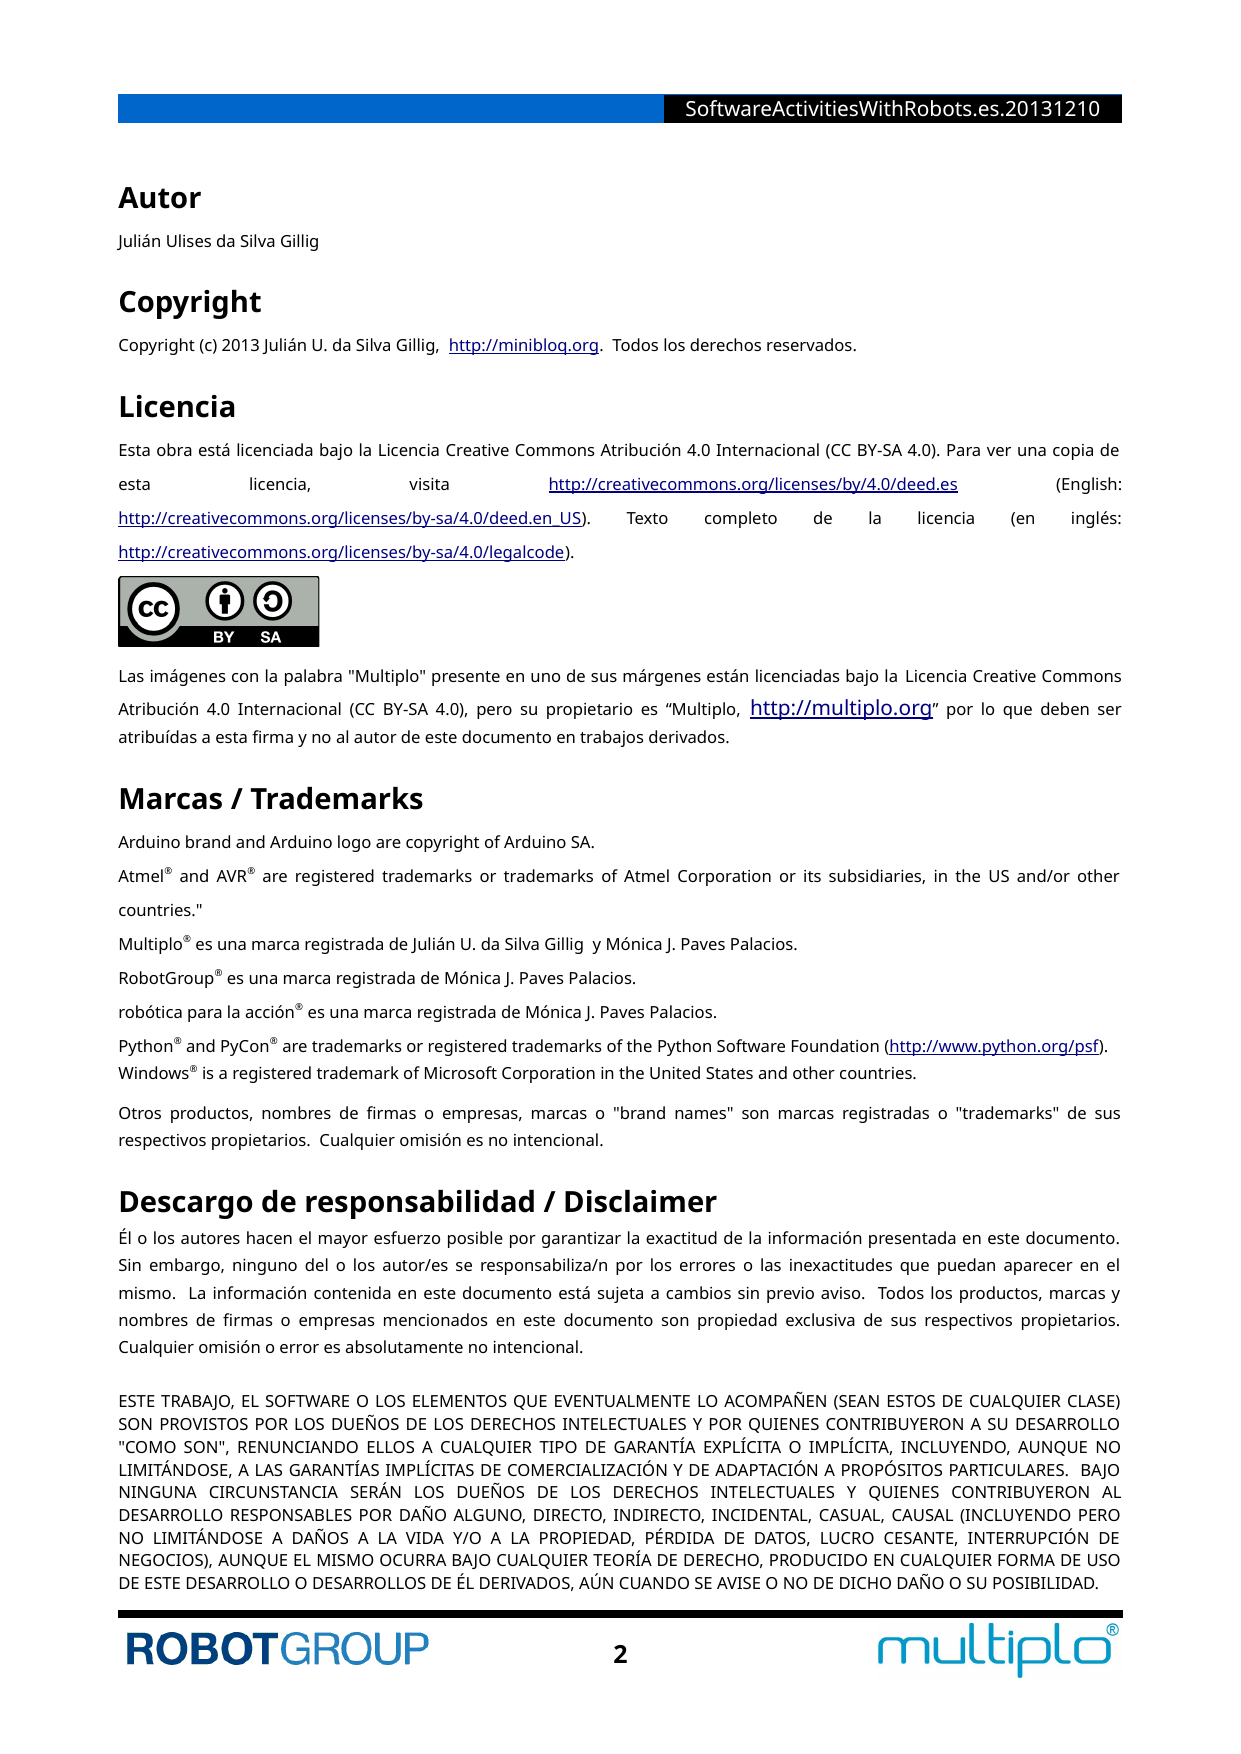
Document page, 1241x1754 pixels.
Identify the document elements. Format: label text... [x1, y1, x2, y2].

text Multiplo® es una marca registrada de Julián U. da Silva Gillig y Mónica J. Paves Palacios. [118, 932, 1122, 955]
text Las imágenes con la palabra "Multiplo" presente en uno de sus márgenes están licenciadas bajo la Licencia Creative Commons Atribución 4.0 Internacional (CC BY-SA 4.0), pero su propietario es “Multiplo, http://multiplo.org” por lo que deben ser atribuídas a esta firma y no al autor de este documento en trabajos derivados. [118, 665, 1122, 749]
text Arduino brand and Arduino logo are copyright of Arduino SA. [118, 830, 1122, 853]
text ESTE TRABAJO, EL SOFTWARE O LOS ELEMENTOS QUE EVENTUALMENTE LO ACOMPAÑEN (SEAN ESTOS DE CUALQUIER CLASE) SON PROVISTOS POR LOS DUEÑOS DE LOS DERECHOS INTELECTUALES Y POR QUIENES CONTRIBUYERON A SU DESARROLLO "COMO SON", RENUNCIANDO ELLOS A CUALQUIER TIPO DE GARANTÍA EXPLÍCITA O IMPLÍCITA, INCLUYENDO, AUNQUE NO LIMITÁNDOSE, A LAS GARANTÍAS IMPLÍCITAS DE COMERCIALIZACIÓN Y DE ADAPTACIÓN A PROPÓSITOS PARTICULARES. BAJO NINGUNA CIRCUNSTANCIA SERÁN LOS DUEÑOS DE LOS DERECHOS INTELECTUALES Y QUIENES CONTRIBUYERON AL DESARROLLO RESPONSABLES POR DAÑO ALGUNO, DIRECTO, INDIRECTO, INCIDENTAL, CASUAL, CAUSAL (INCLUYENDO PERO NO LIMITÁNDOSE A DAÑOS A LA VIDA Y/O A LA PROPIEDAD, PÉRDIDA DE DATOS, LUCRO CESANTE, INTERRUPCIÓN DE NEGOCIOS), AUNQUE EL MISMO OCURRA BAJO CUALQUIER TEORÍA DE DERECHO, PRODUCIDO EN CUALQUIER FORMA DE USO DE ESTE DESARROLLO O DESARROLLOS DE ÉL DERIVADOS, AÚN CUANDO SE AVISE O NO DE DICHO DAÑO O SU POSIBILIDAD. [118, 1390, 1122, 1594]
picture [118, 576, 320, 647]
text Copyright (c) 2013 Julián U. da Silva Gillig, http://minibloq.org. Todos los derechos reservados. [118, 334, 1122, 357]
subtitle Copyright [118, 282, 1122, 321]
text Python® and PyCon® are trademarks or registered trademarks of the Python Software Foundation (http://www.python.org/psf). [118, 1035, 1122, 1057]
picture [877, 1622, 1123, 1679]
subtitle Licencia [118, 386, 1122, 426]
text Windows® is a registered trademark of Microsoft Corporation in the United States and other countries. [118, 1062, 1122, 1084]
text robótica para la acción® es una marca registrada de Mónica J. Paves Palacios. [118, 1001, 1122, 1023]
text Julián Ulises da Silva Gillig [118, 229, 1122, 252]
text Él o los autores hacen el mayor esfuerzo posible por garantizar la exactitud de la información presentada en este documento. Sin embargo, ninguno del o los autor/es se responsabiliza/n por los errores o las inexactitudes que puedan aparecer en el mismo. La información contenida en este documento está sujeta a cambios sin previo aviso. Todos los productos, marcas y nombres de firmas o empresas mencionados en este documento son propiedad exclusiva de sus respectivos propietarios. Cualquier omisión o error es absolutamente no intencional. [118, 1227, 1122, 1358]
text Otros productos, nombres de firmas o empresas, marcas o "brand names" son marcas registradas o "trademarks" de sus respectivos propietarios. Cualquier omisión es no intencional. [118, 1102, 1122, 1151]
subtitle Descargo de responsabilidad / Disclaimer [118, 1181, 1122, 1221]
text Esta obra está licenciada bajo la Licencia Creative Commons Atribución 4.0 Internacional (CC BY-SA 4.0). Para ver una copia de esta licencia, visita http://creativecommons.org/licenses/by/4.0/deed.es (English: http://creativecommons.org/licenses/by-sa/4.0/deed.en_US). Texto completo de la licencia (en inglés: http://creativecommons.org/licenses/by-sa/4.0/legalcode). [118, 438, 1122, 563]
picture [118, 1622, 434, 1673]
text Atmel® and AVR® are registered trademarks or trademarks of Atmel Corporation or its subsidiaries, in the US and/or other countries." [118, 864, 1122, 921]
text RobotGroup® es una marca registrada de Mónica J. Paves Palacios. [118, 967, 1122, 989]
subtitle Autor [118, 177, 1122, 217]
subtitle Marcas / Trademarks [118, 778, 1122, 818]
